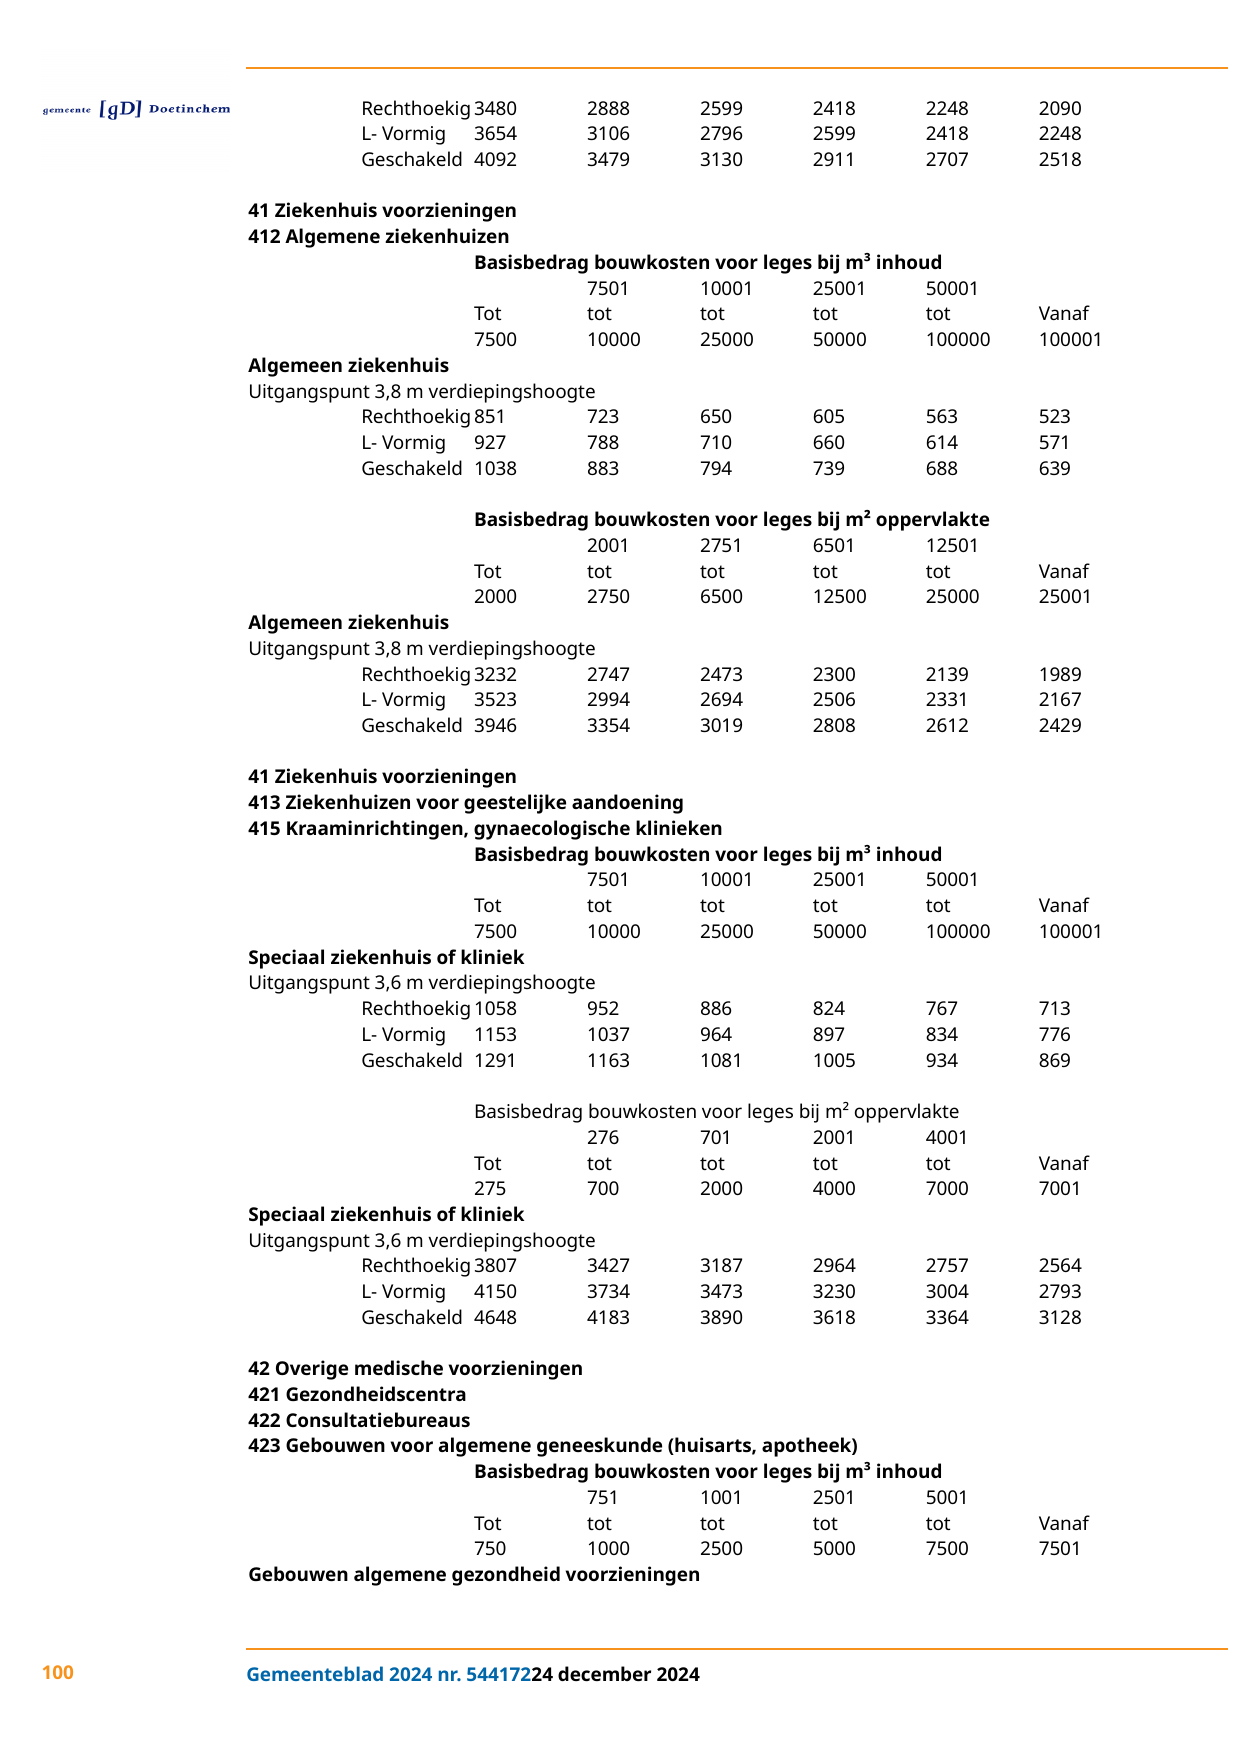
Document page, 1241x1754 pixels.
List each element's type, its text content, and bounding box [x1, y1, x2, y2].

table_cell 6501 [813, 532, 926, 558]
table_cell [248, 532, 361, 558]
table_cell tot [813, 558, 926, 584]
table_cell 701 [700, 1124, 813, 1150]
table_cell 25000 [926, 584, 1038, 609]
table_cell 3130 [700, 146, 813, 172]
table_cell [1039, 352, 1152, 378]
table_cell [248, 455, 361, 481]
table_cell [474, 481, 587, 506]
table_cell Rechthoekig [361, 95, 474, 121]
table_cell Vanaf [1039, 893, 1152, 918]
table_cell [248, 301, 361, 326]
table_cell tot [926, 893, 1038, 918]
table_cell L- Vormig [361, 429, 474, 455]
table_cell 4000 [813, 1175, 926, 1201]
table_cell 413 Ziekenhuizen voor geestelijke aandoening [248, 790, 813, 815]
table_cell [361, 326, 474, 352]
table_cell [926, 609, 1038, 635]
table_cell [813, 224, 926, 249]
table_cell [361, 867, 474, 892]
table_cell tot [587, 301, 700, 326]
table_cell [1039, 738, 1152, 764]
table_cell [1039, 1073, 1152, 1098]
table_cell [361, 275, 474, 301]
table_cell [813, 1073, 926, 1098]
table_cell 751 [587, 1484, 700, 1510]
table_cell [1039, 1201, 1152, 1227]
table_cell [248, 1124, 361, 1150]
table_cell 788 [587, 429, 700, 455]
table_cell [361, 481, 474, 506]
table_cell 25001 [1039, 584, 1152, 609]
table_cell 5000 [813, 1536, 926, 1561]
table_cell 688 [926, 455, 1038, 481]
table_cell [813, 609, 926, 635]
table_cell 824 [813, 995, 926, 1021]
table_cell [1039, 1561, 1152, 1587]
table_cell [700, 1381, 813, 1407]
table_cell Basisbedrag bouwkosten voor leges bij m³ inhoud [474, 841, 1038, 867]
table_cell tot [813, 1510, 926, 1536]
table_cell [1039, 1356, 1152, 1381]
table_cell [248, 1021, 361, 1047]
table_cell [248, 687, 361, 712]
table_cell [361, 1536, 474, 1561]
table_cell [1039, 224, 1152, 249]
table_cell [926, 172, 1038, 198]
table_cell tot [813, 1150, 926, 1175]
table_cell [926, 970, 1038, 995]
table_cell [813, 1201, 926, 1227]
table_cell 2429 [1039, 712, 1152, 738]
table_cell Basisbedrag bouwkosten voor leges bij m² oppervlakte [474, 1098, 1152, 1124]
table_cell [700, 1330, 813, 1356]
table_cell [248, 121, 361, 146]
table_cell [248, 1073, 361, 1098]
table_cell [587, 738, 700, 764]
table_cell [587, 1407, 700, 1433]
table_cell 42 Overige medische voorzieningen [248, 1356, 700, 1381]
table_cell 2418 [926, 121, 1038, 146]
table_cell [1039, 1330, 1152, 1356]
table_cell Geschakeld [361, 1047, 474, 1072]
table_cell [361, 893, 474, 918]
table_cell Vanaf [1039, 558, 1152, 584]
table_cell [248, 95, 361, 121]
table_cell [248, 1304, 361, 1330]
table_cell [361, 1459, 474, 1484]
table_cell 2599 [700, 95, 813, 121]
table_cell [700, 609, 813, 635]
table_cell Tot [474, 301, 587, 326]
table_cell 2139 [926, 661, 1038, 687]
table_cell Basisbedrag bouwkosten voor leges bij m³ inhoud [474, 1459, 1038, 1484]
table_cell [1039, 249, 1152, 275]
table_cell 50001 [926, 867, 1038, 892]
table_cell [926, 198, 1038, 223]
table_cell [248, 995, 361, 1021]
table_cell [926, 481, 1038, 506]
table_cell [1039, 944, 1152, 969]
table_cell [361, 301, 474, 326]
table_cell [361, 172, 474, 198]
table_cell [926, 1561, 1038, 1587]
table_cell tot [587, 558, 700, 584]
table_cell 275 [474, 1175, 587, 1201]
table_cell [1039, 815, 1152, 841]
table_cell 1153 [474, 1021, 587, 1047]
table_cell [813, 790, 926, 815]
table_cell [926, 764, 1038, 789]
table_cell 3734 [587, 1278, 700, 1304]
table_cell tot [700, 1510, 813, 1536]
table_cell [926, 944, 1038, 969]
table_cell [813, 481, 926, 506]
table_cell 2167 [1039, 687, 1152, 712]
table_cell [926, 1407, 1038, 1433]
table_cell [474, 1124, 587, 1150]
table_cell [248, 146, 361, 172]
table_cell tot [587, 1510, 700, 1536]
table_cell [248, 1047, 361, 1072]
table_cell 412 Algemene ziekenhuizen [248, 224, 587, 249]
table_cell 639 [1039, 455, 1152, 481]
table_cell 3890 [700, 1304, 813, 1330]
table_cell 1038 [474, 455, 587, 481]
table_cell 25000 [700, 326, 813, 352]
table_cell [700, 970, 813, 995]
table_cell 3946 [474, 712, 587, 738]
table_cell 10001 [700, 275, 813, 301]
table_cell 2707 [926, 146, 1038, 172]
table_cell 7501 [587, 275, 700, 301]
table_cell [361, 1098, 474, 1124]
table_cell [248, 506, 361, 532]
table_cell [587, 198, 700, 223]
table_cell [248, 172, 361, 198]
table_cell [587, 944, 700, 969]
table_cell 794 [700, 455, 813, 481]
table_cell 723 [587, 404, 700, 429]
table_cell 851 [474, 404, 587, 429]
table_cell [813, 1561, 926, 1587]
table_cell [248, 1330, 361, 1356]
table_cell [926, 352, 1038, 378]
table_cell [1039, 609, 1152, 635]
table_cell [1039, 764, 1152, 789]
table_cell Basisbedrag bouwkosten voor leges bij m³ inhoud [474, 249, 1038, 275]
table_cell 41 Ziekenhuis voorzieningen [248, 764, 587, 789]
table_cell Uitgangspunt 3,8 m verdiepingshoogte [248, 635, 700, 661]
table_cell [813, 764, 926, 789]
table_cell [1039, 1124, 1152, 1150]
table_cell [361, 506, 474, 532]
table_cell [700, 1227, 813, 1253]
table_cell 12501 [926, 532, 1038, 558]
table_cell [587, 352, 700, 378]
table_cell 3004 [926, 1278, 1038, 1304]
table_cell [361, 841, 474, 867]
table_cell 3654 [474, 121, 587, 146]
table_cell 1037 [587, 1021, 700, 1047]
table_cell 2001 [587, 532, 700, 558]
table_cell [700, 944, 813, 969]
table_cell [813, 1356, 926, 1381]
table_cell 834 [926, 1021, 1038, 1047]
table_cell [361, 1124, 474, 1150]
table_cell tot [813, 893, 926, 918]
table_cell [587, 224, 700, 249]
table_cell 3807 [474, 1253, 587, 1278]
table_cell Speciaal ziekenhuis of kliniek [248, 944, 587, 969]
table_cell 10000 [587, 918, 700, 944]
table_cell [1039, 841, 1152, 867]
table_cell 2599 [813, 121, 926, 146]
table_cell tot [587, 1150, 700, 1175]
table_cell 2747 [587, 661, 700, 687]
table_cell 2501 [813, 1484, 926, 1510]
table_cell [700, 1201, 813, 1227]
table_cell 1989 [1039, 661, 1152, 687]
table_cell [1039, 481, 1152, 506]
table_cell tot [700, 1150, 813, 1175]
table_cell 25000 [700, 918, 813, 944]
table_cell L- Vormig [361, 121, 474, 146]
table_cell [926, 224, 1038, 249]
table_cell [248, 918, 361, 944]
table_cell [1039, 790, 1152, 815]
table_cell [248, 481, 361, 506]
table_cell [926, 1227, 1038, 1253]
table_cell [361, 532, 474, 558]
table_cell [813, 970, 926, 995]
table_cell 3232 [474, 661, 587, 687]
table_cell 964 [700, 1021, 813, 1047]
table_cell [700, 172, 813, 198]
table_cell 100000 [926, 918, 1038, 944]
table_cell [248, 584, 361, 609]
table_cell 1005 [813, 1047, 926, 1072]
table_cell 3618 [813, 1304, 926, 1330]
table_cell [1039, 1381, 1152, 1407]
table_cell 563 [926, 404, 1038, 429]
table_cell [700, 764, 813, 789]
table_cell 750 [474, 1536, 587, 1561]
table_cell [587, 1073, 700, 1098]
table_cell 5001 [926, 1484, 1038, 1510]
table_cell [1039, 532, 1152, 558]
table_cell [926, 1356, 1038, 1381]
table_cell [248, 275, 361, 301]
table_cell [474, 1330, 587, 1356]
table_cell 660 [813, 429, 926, 455]
table_cell [813, 352, 926, 378]
table_cell 2793 [1039, 1278, 1152, 1304]
table_cell [813, 944, 926, 969]
table_cell 3230 [813, 1278, 926, 1304]
table_cell [248, 1536, 361, 1561]
table_cell 1163 [587, 1047, 700, 1072]
table_cell 2564 [1039, 1253, 1152, 1278]
table_cell Rechthoekig [361, 661, 474, 687]
table_cell 2248 [1039, 121, 1152, 146]
table_cell [248, 404, 361, 429]
table_cell 3354 [587, 712, 700, 738]
table_cell [474, 738, 587, 764]
table_cell L- Vormig [361, 1278, 474, 1304]
table_cell [248, 1484, 361, 1510]
table_cell 3106 [587, 121, 700, 146]
table_cell 934 [926, 1047, 1038, 1072]
table_cell 739 [813, 455, 926, 481]
table_cell 415 Kraaminrichtingen, gynaecologische klinieken [248, 815, 813, 841]
table_cell 7500 [474, 326, 587, 352]
table_cell Tot [474, 893, 587, 918]
table_cell 7001 [1039, 1175, 1152, 1201]
table_cell tot [926, 301, 1038, 326]
table_cell 100000 [926, 326, 1038, 352]
table_cell [700, 635, 813, 661]
table_cell [361, 1150, 474, 1175]
table_cell 2518 [1039, 146, 1152, 172]
table_cell [361, 918, 474, 944]
picture [41, 47, 231, 172]
table_cell 3019 [700, 712, 813, 738]
table_cell 2300 [813, 661, 926, 687]
table_cell [813, 1381, 926, 1407]
table_cell 276 [587, 1124, 700, 1150]
table_cell [248, 1175, 361, 1201]
table_cell tot [926, 558, 1038, 584]
table_cell 421 Gezondheidscentra [248, 1381, 587, 1407]
table_cell [587, 609, 700, 635]
table_cell 4648 [474, 1304, 587, 1330]
table_cell tot [700, 893, 813, 918]
table_cell 7500 [926, 1536, 1038, 1561]
table_cell 4092 [474, 146, 587, 172]
table_cell 2694 [700, 687, 813, 712]
table_cell [1039, 1433, 1152, 1458]
table_cell 3427 [587, 1253, 700, 1278]
table_cell [926, 1330, 1038, 1356]
table_cell 10001 [700, 867, 813, 892]
table_cell 1291 [474, 1047, 587, 1072]
table_cell Uitgangspunt 3,8 m verdiepingshoogte [248, 378, 700, 403]
table_cell tot [700, 558, 813, 584]
table_cell 776 [1039, 1021, 1152, 1047]
table_cell 2757 [926, 1253, 1038, 1278]
table_cell 614 [926, 429, 1038, 455]
table_cell 6500 [700, 584, 813, 609]
table_cell [813, 635, 926, 661]
table_cell 523 [1039, 404, 1152, 429]
table_cell Vanaf [1039, 1150, 1152, 1175]
table_cell [926, 1201, 1038, 1227]
table_cell [700, 1073, 813, 1098]
table_cell 2796 [700, 121, 813, 146]
table_cell [474, 275, 587, 301]
table_cell [926, 378, 1038, 403]
table_cell [926, 790, 1038, 815]
table_cell [361, 249, 474, 275]
table_cell 1058 [474, 995, 587, 1021]
table_cell Speciaal ziekenhuis of kliniek [248, 1201, 587, 1227]
table_cell 2418 [813, 95, 926, 121]
table_cell Tot [474, 1150, 587, 1175]
table_cell 2090 [1039, 95, 1152, 121]
table_cell [700, 378, 813, 403]
table_cell 423 Gebouwen voor algemene geneeskunde (huisarts, apotheek) [248, 1433, 1038, 1458]
table_cell 713 [1039, 995, 1152, 1021]
table_cell 25001 [813, 867, 926, 892]
table_cell [926, 1381, 1038, 1407]
table_cell 2750 [587, 584, 700, 609]
table_cell 1081 [700, 1047, 813, 1072]
table_cell [361, 1510, 474, 1536]
table_cell Geschakeld [361, 712, 474, 738]
table_cell [361, 1330, 474, 1356]
table_cell [248, 1150, 361, 1175]
table_cell [813, 738, 926, 764]
table_cell [1039, 970, 1152, 995]
table_cell 952 [587, 995, 700, 1021]
table_cell [700, 481, 813, 506]
table_cell [1039, 867, 1152, 892]
table_cell 883 [587, 455, 700, 481]
table_cell [700, 1407, 813, 1433]
table_cell 3523 [474, 687, 587, 712]
table_cell 2248 [926, 95, 1038, 121]
table_cell tot [926, 1150, 1038, 1175]
table_cell 700 [587, 1175, 700, 1201]
table_cell L- Vormig [361, 687, 474, 712]
table_cell 2964 [813, 1253, 926, 1278]
table_cell [587, 1381, 700, 1407]
table_cell [1039, 172, 1152, 198]
table_cell Uitgangspunt 3,6 m verdiepingshoogte [248, 1227, 700, 1253]
table_cell [474, 1484, 587, 1510]
table_cell 4001 [926, 1124, 1038, 1150]
table_cell Tot [474, 1510, 587, 1536]
table_cell Uitgangspunt 3,6 m verdiepingshoogte [248, 970, 700, 995]
table_cell tot [700, 301, 813, 326]
table_cell 7500 [474, 918, 587, 944]
table_cell 100001 [1039, 326, 1152, 352]
table_cell 100001 [1039, 918, 1152, 944]
table_cell [587, 1201, 700, 1227]
table_cell 41 Ziekenhuis voorzieningen [248, 198, 587, 223]
table_cell [248, 249, 361, 275]
table_cell [361, 738, 474, 764]
table_cell Tot [474, 558, 587, 584]
table_cell L- Vormig [361, 1021, 474, 1047]
table_cell 422 Consultatiebureaus [248, 1407, 587, 1433]
table_cell 571 [1039, 429, 1152, 455]
table_cell [248, 326, 361, 352]
table_cell [248, 661, 361, 687]
table_cell Rechthoekig [361, 1253, 474, 1278]
table_cell 2808 [813, 712, 926, 738]
table_cell [1039, 378, 1152, 403]
table_cell 4183 [587, 1304, 700, 1330]
table_cell 3473 [700, 1278, 813, 1304]
table_cell Rechthoekig [361, 995, 474, 1021]
table_cell [700, 352, 813, 378]
table_cell [700, 198, 813, 223]
table_cell 2612 [926, 712, 1038, 738]
table_cell 2000 [700, 1175, 813, 1201]
table_cell 4150 [474, 1278, 587, 1304]
table_cell [361, 584, 474, 609]
table_cell [813, 1227, 926, 1253]
table_cell [926, 738, 1038, 764]
table_cell Vanaf [1039, 301, 1152, 326]
table_cell [926, 815, 1038, 841]
table_cell [1039, 1227, 1152, 1253]
table_cell 50001 [926, 275, 1038, 301]
table_cell 3479 [587, 146, 700, 172]
table_cell Geschakeld [361, 146, 474, 172]
table_cell Rechthoekig [361, 404, 474, 429]
table_cell [361, 1073, 474, 1098]
table_cell [248, 1098, 361, 1124]
table_cell [474, 172, 587, 198]
table_cell [248, 429, 361, 455]
table_cell 2331 [926, 687, 1038, 712]
table_cell 2000 [474, 584, 587, 609]
table_cell [813, 1330, 926, 1356]
table_cell Basisbedrag bouwkosten voor leges bij m² oppervlakte [474, 506, 1152, 532]
table_cell [1039, 275, 1152, 301]
table_cell [248, 1459, 361, 1484]
table_cell [1039, 198, 1152, 223]
table_cell tot [926, 1510, 1038, 1536]
table_cell [248, 712, 361, 738]
table_cell 1000 [587, 1536, 700, 1561]
table_cell [248, 893, 361, 918]
table_cell 2911 [813, 146, 926, 172]
table_cell 650 [700, 404, 813, 429]
table_cell [248, 1510, 361, 1536]
table_cell [1039, 1459, 1152, 1484]
table_cell 869 [1039, 1047, 1152, 1072]
table_cell 3364 [926, 1304, 1038, 1330]
table_cell tot [813, 301, 926, 326]
table_cell [474, 867, 587, 892]
table_cell [248, 1253, 361, 1278]
table_cell tot [587, 893, 700, 918]
table_cell [813, 172, 926, 198]
table_cell 3480 [474, 95, 587, 121]
table_cell Gebouwen algemene gezondheid voorzieningen [248, 1561, 813, 1587]
table_cell 3128 [1039, 1304, 1152, 1330]
table_cell 50000 [813, 918, 926, 944]
table_cell 7501 [1039, 1536, 1152, 1561]
table_cell [813, 815, 926, 841]
table_cell [361, 558, 474, 584]
table_cell [474, 1073, 587, 1098]
table_cell [813, 198, 926, 223]
table_cell [587, 1330, 700, 1356]
table_cell [926, 635, 1038, 661]
table_cell [248, 841, 361, 867]
table_cell [587, 764, 700, 789]
table_cell 1001 [700, 1484, 813, 1510]
table_cell [248, 738, 361, 764]
table_cell [1039, 635, 1152, 661]
table_cell [587, 172, 700, 198]
table_cell 710 [700, 429, 813, 455]
table_cell 12500 [813, 584, 926, 609]
table_cell Vanaf [1039, 1510, 1152, 1536]
table_cell [248, 1278, 361, 1304]
table_cell 25001 [813, 275, 926, 301]
table_cell [813, 378, 926, 403]
table_cell 2001 [813, 1124, 926, 1150]
table_cell [1039, 1407, 1152, 1433]
table_cell [474, 532, 587, 558]
table_cell Algemeen ziekenhuis [248, 352, 587, 378]
table_cell 897 [813, 1021, 926, 1047]
table_cell 2506 [813, 687, 926, 712]
table_cell [813, 1407, 926, 1433]
table_cell [361, 1175, 474, 1201]
table_cell Algemeen ziekenhuis [248, 609, 587, 635]
table_cell 2751 [700, 532, 813, 558]
table_cell 2473 [700, 661, 813, 687]
table_cell 10000 [587, 326, 700, 352]
table_cell 7000 [926, 1175, 1038, 1201]
table_cell 605 [813, 404, 926, 429]
table_cell [926, 1073, 1038, 1098]
table_cell [700, 224, 813, 249]
table_cell Geschakeld [361, 455, 474, 481]
table_cell 7501 [587, 867, 700, 892]
table_cell [700, 1356, 813, 1381]
table_cell 2500 [700, 1536, 813, 1561]
table_cell [700, 738, 813, 764]
table_cell 2994 [587, 687, 700, 712]
table_cell 767 [926, 995, 1038, 1021]
table_cell Geschakeld [361, 1304, 474, 1330]
table_cell 886 [700, 995, 813, 1021]
table_cell 2888 [587, 95, 700, 121]
table_cell [587, 481, 700, 506]
table_cell [361, 1484, 474, 1510]
table_cell [248, 867, 361, 892]
table_cell [1039, 1484, 1152, 1510]
table_cell [248, 558, 361, 584]
table_cell 3187 [700, 1253, 813, 1278]
table_cell 927 [474, 429, 587, 455]
table_cell 50000 [813, 326, 926, 352]
